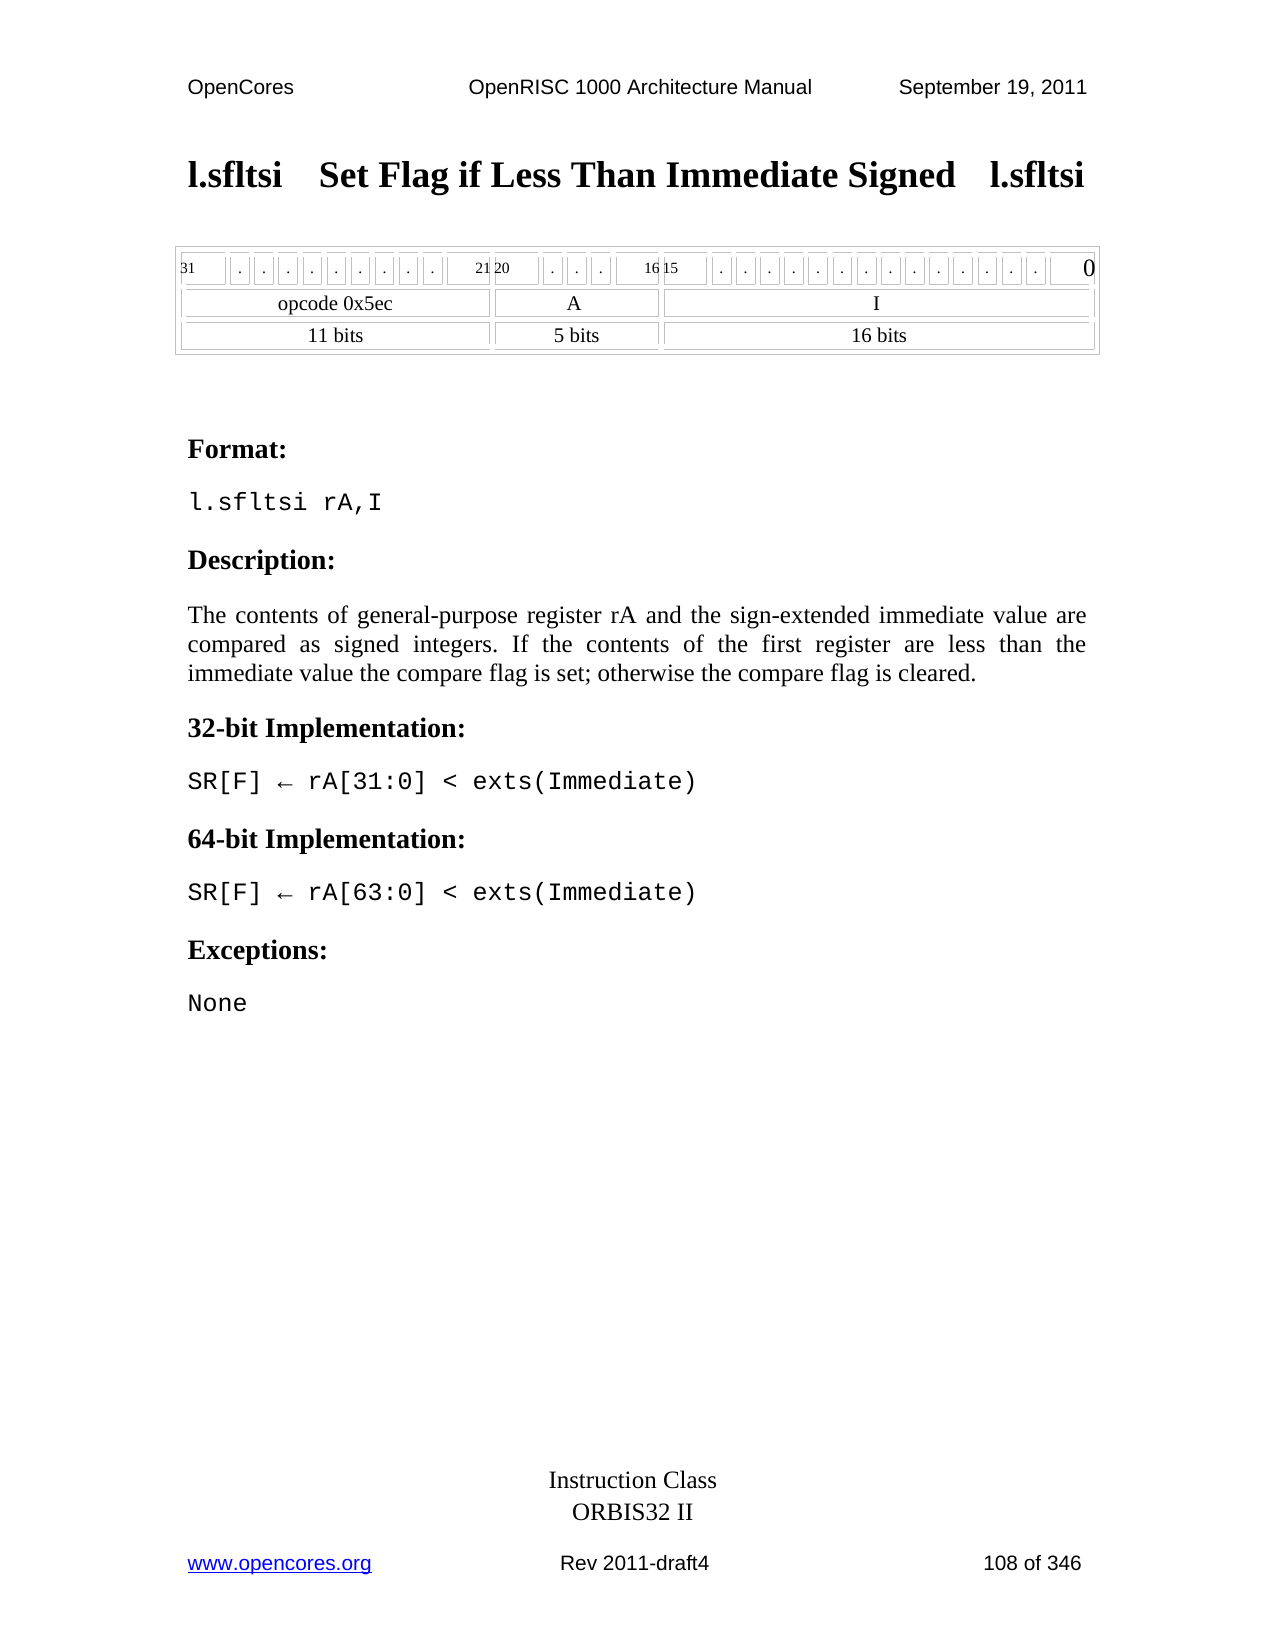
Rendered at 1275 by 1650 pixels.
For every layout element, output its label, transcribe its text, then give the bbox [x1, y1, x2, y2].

text Exceptions: [187, 933, 1087, 965]
text None [187, 990, 1087, 1019]
text Format: [187, 432, 1087, 464]
text 64-bit Implementation: [187, 822, 1087, 855]
text 32-bit Implementation: [187, 712, 1087, 744]
text Description: [187, 543, 1087, 575]
text SR[F] ← rA[63:0] < exts(Immediate) [187, 880, 1087, 908]
text SR[F] ← rA[31:0] < exts(Immediate) [187, 769, 1087, 797]
text The contents of general-purpose register rA and the sign-extended immediate value are compared as signed integers. If the contents of the first register are less than the immediate value the compare flag is set; otherwise the compare flag is cleared. [187, 600, 1087, 687]
text l.sfltsi rA,I [187, 489, 1087, 518]
